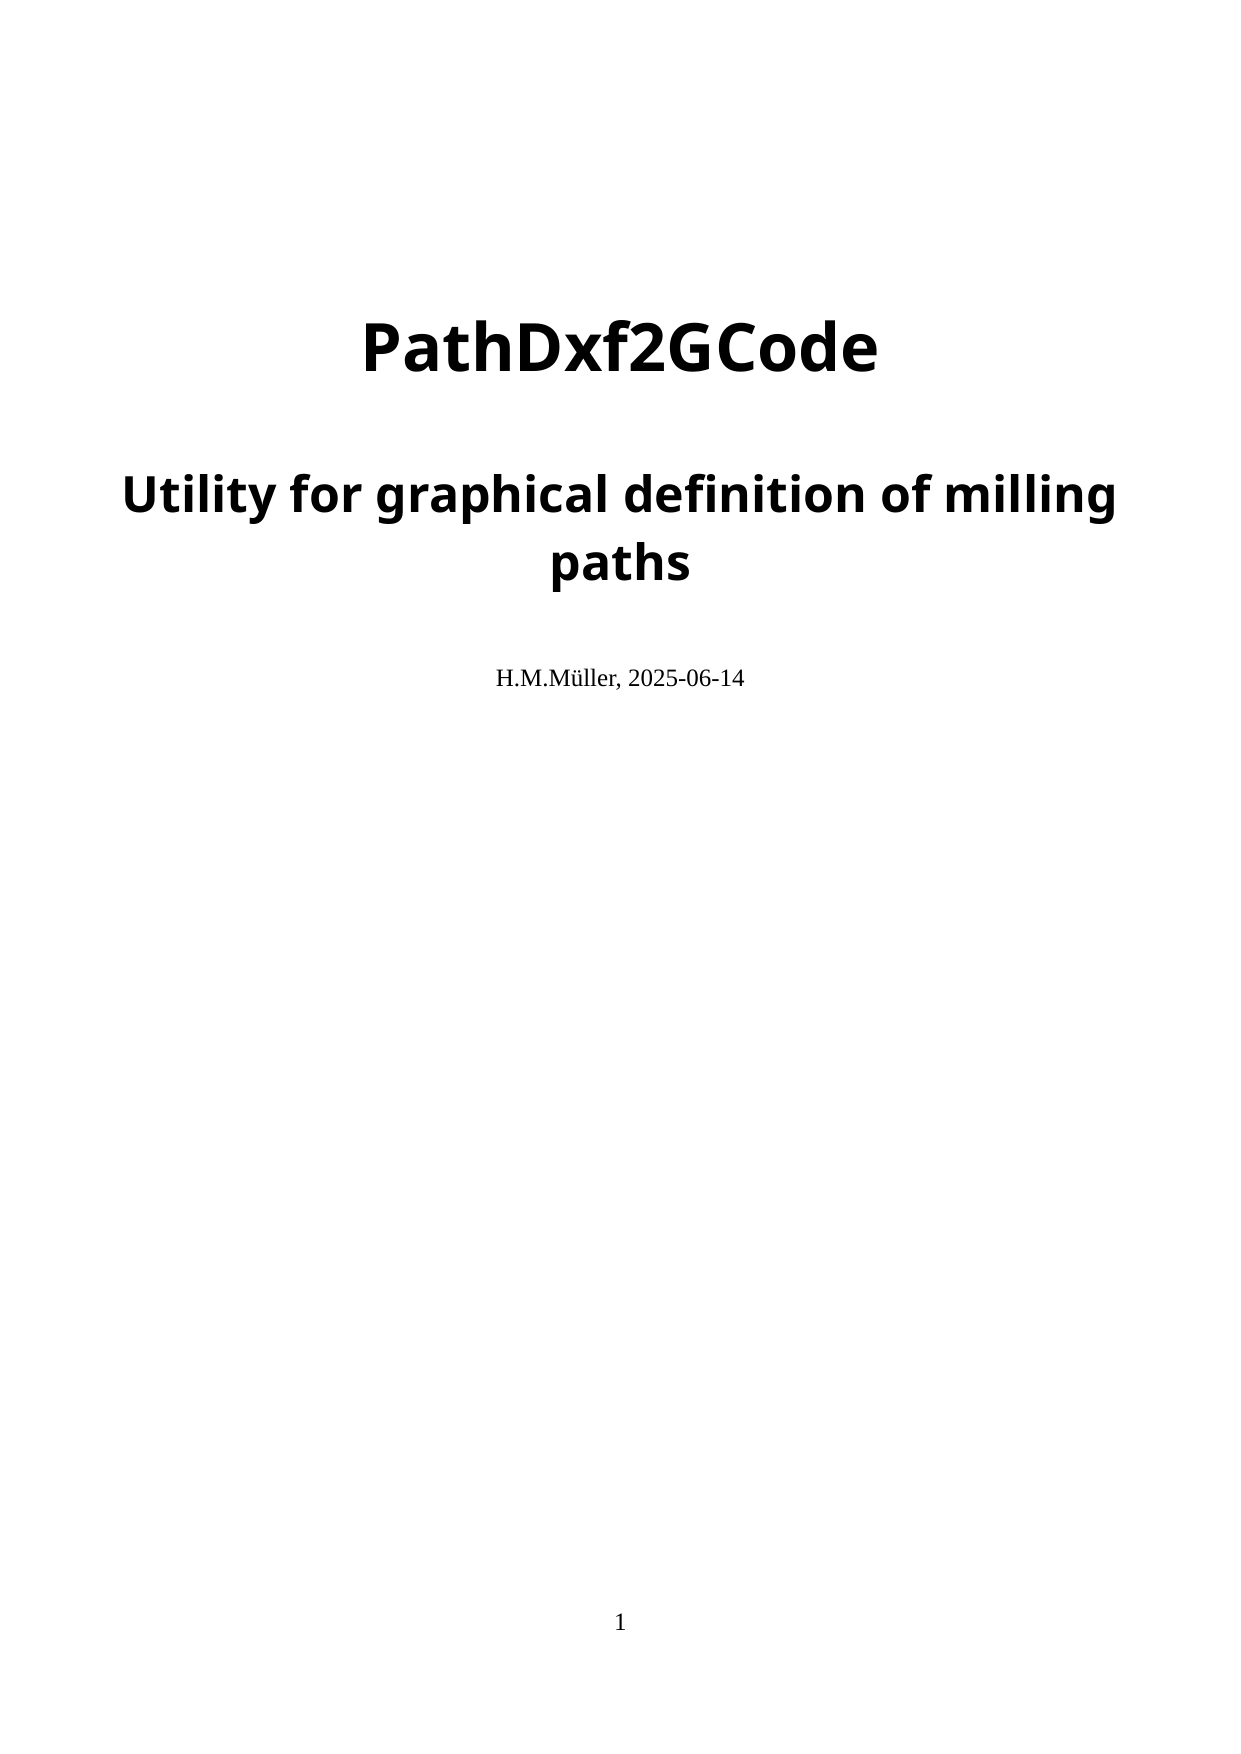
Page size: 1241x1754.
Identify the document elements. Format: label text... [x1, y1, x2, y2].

text PathDxf2GCode [118, 300, 1122, 391]
text H.M.Müller, 2025-06-14 [118, 663, 1122, 692]
text Utility for graphical definition of milling paths [118, 459, 1122, 595]
